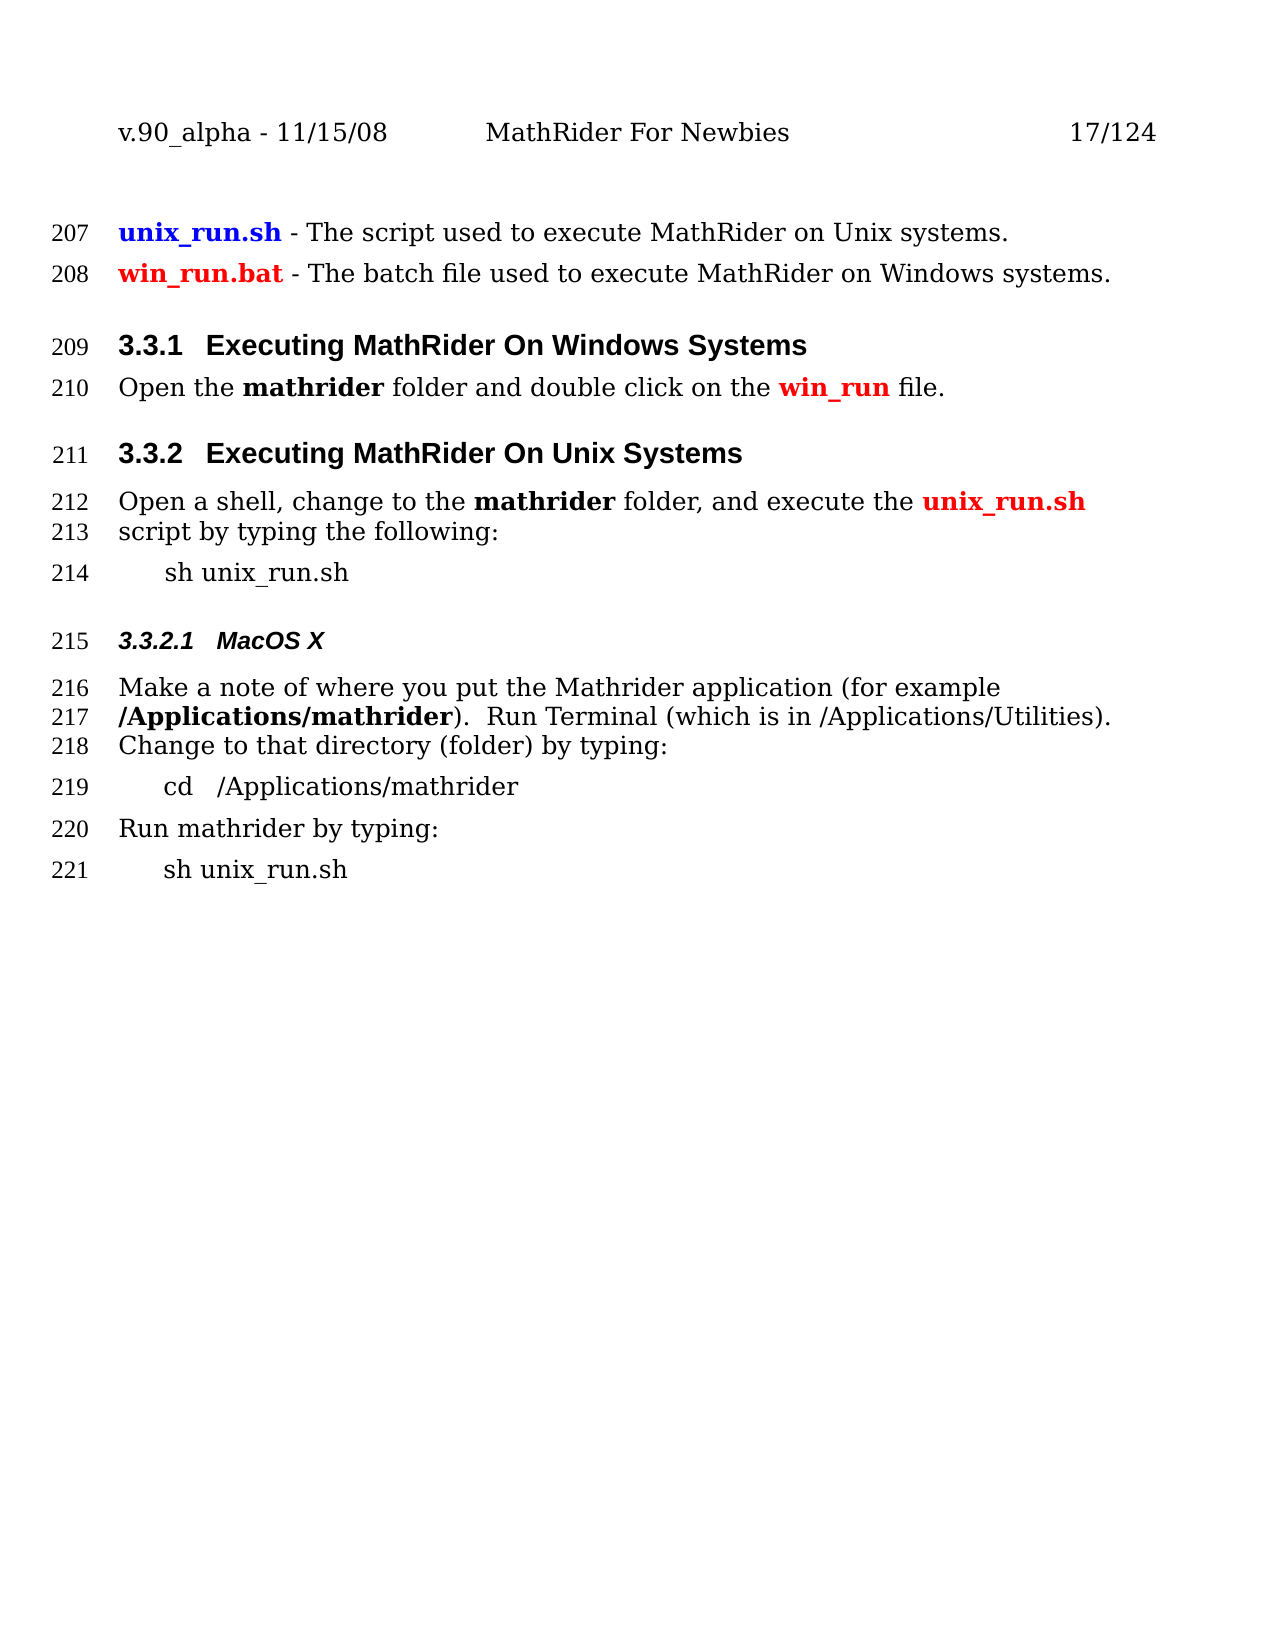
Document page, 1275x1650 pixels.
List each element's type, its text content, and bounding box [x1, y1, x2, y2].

text cd /Applications/mathrider [163, 773, 1157, 802]
text Make a note of where you put the Mathrider application (for example /Applications/mathrider). Run Terminal (which is in /Applications/Utilities). Change to that directory (folder) by typing: [118, 673, 1157, 761]
text sh unix_run.sh [164, 558, 1157, 587]
text sh unix_run.sh [163, 855, 1157, 884]
text Open the mathrider folder and double click on the win_run file. [118, 373, 1157, 403]
text Open a shell, change to the mathrider folder, and execute the unix_run.sh script by typing the following: [118, 487, 1157, 546]
text win_run.bat - The batch file used to execute MathRider on Windows systems. [118, 259, 1157, 289]
subtitle MacOS X [118, 626, 1157, 655]
text Run mathrider by typing: [118, 814, 1157, 843]
text unix_run.sh - The script used to execute MathRider on Unix systems. [118, 218, 1157, 247]
subtitle Executing MathRider On Windows Systems [118, 328, 1157, 361]
subtitle Executing MathRider On Unix Systems [118, 436, 1157, 469]
